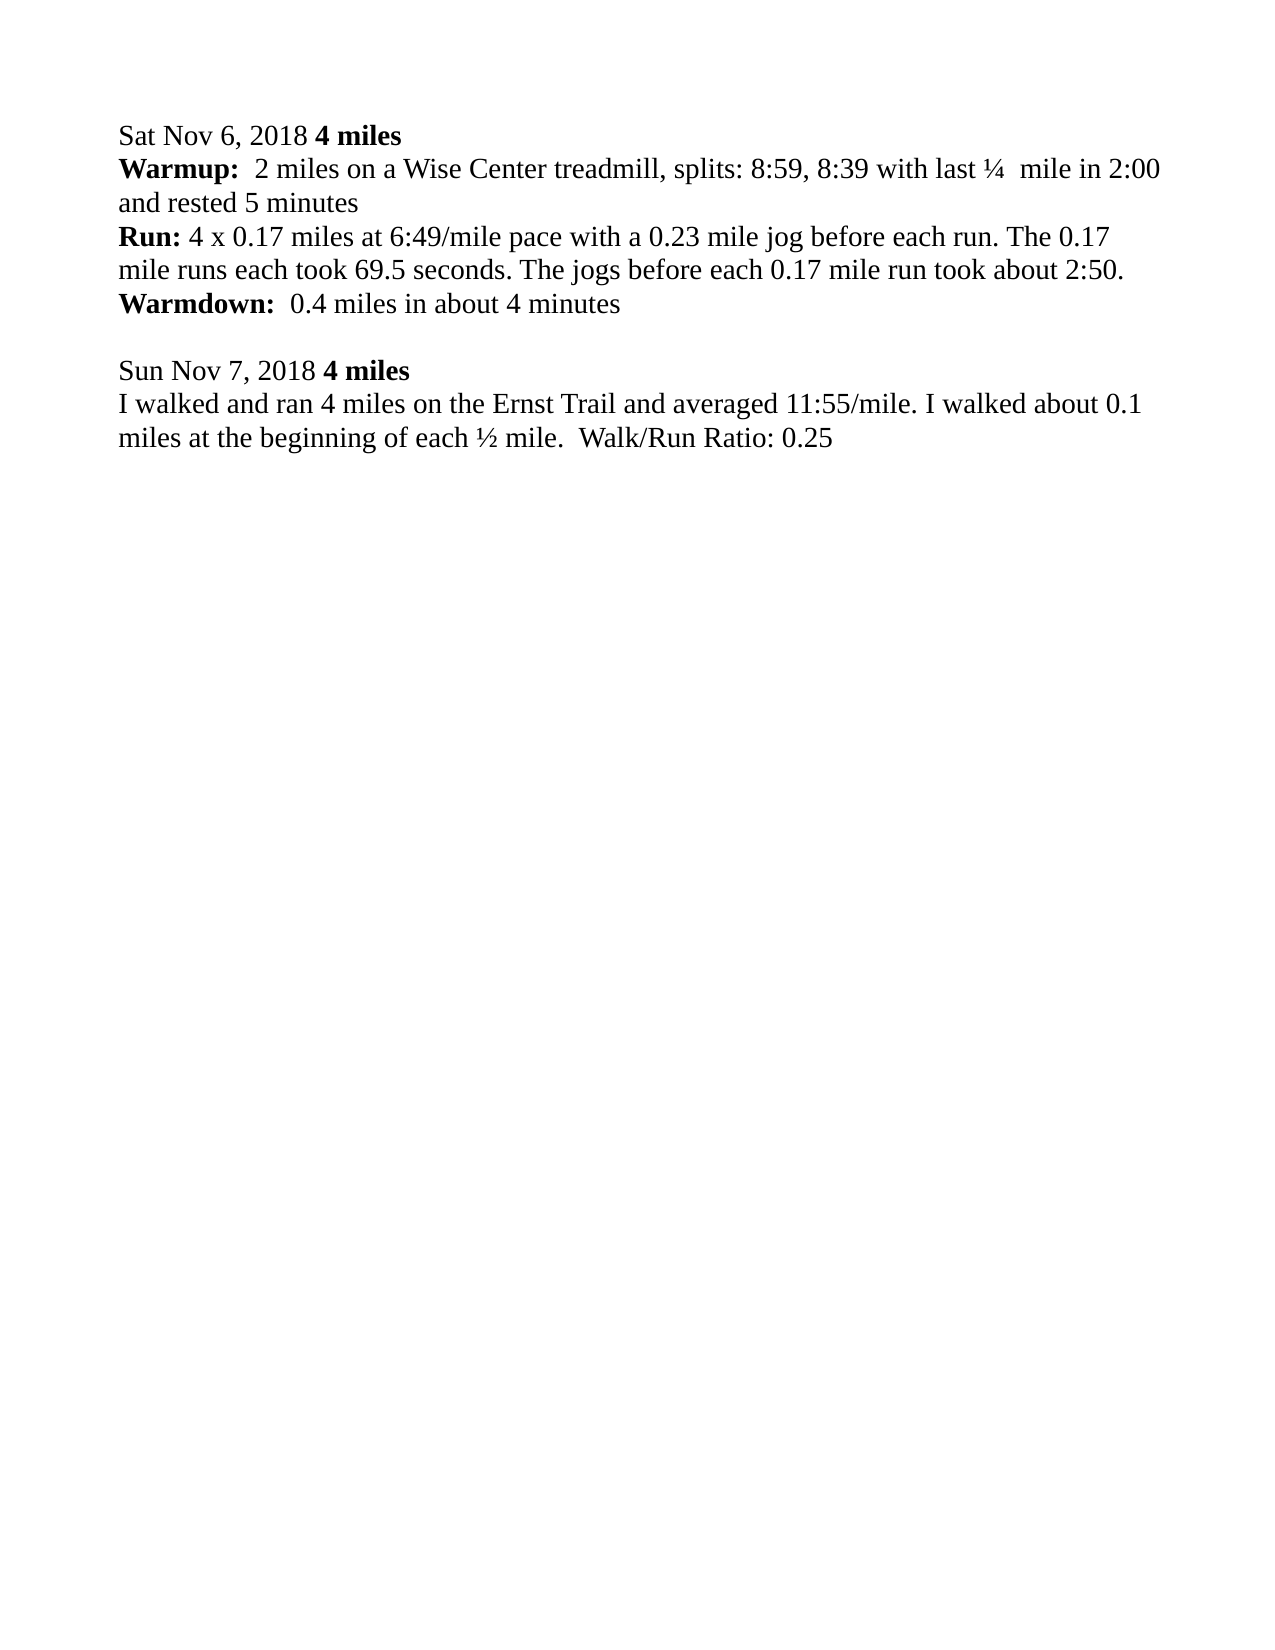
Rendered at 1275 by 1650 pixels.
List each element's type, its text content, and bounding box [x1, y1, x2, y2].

text Sun Nov 7, 2018 4 miles [118, 353, 1161, 386]
text Warmdown: 0.4 miles in about 4 minutes [118, 286, 1161, 319]
text Warmup: 2 miles on a Wise Center treadmill, splits: 8:59, 8:39 with last ¼ mile in 2:00 [118, 152, 1161, 185]
text Run: 4 x 0.17 miles at 6:49/mile pace with a 0.23 mile jog before each run. The 0.17 mile runs each took 69.5 seconds. The jogs before each 0.17 mile run took about 2:50. [118, 219, 1161, 286]
text and rested 5 minutes [118, 185, 1161, 219]
text Sat Nov 6, 2018 4 miles [118, 118, 1161, 152]
text I walked and ran 4 miles on the Ernst Trail and averaged 11:55/mile. I walked about 0.1 miles at the beginning of each ½ mile. Walk/Run Ratio: 0.25 [118, 386, 1161, 453]
